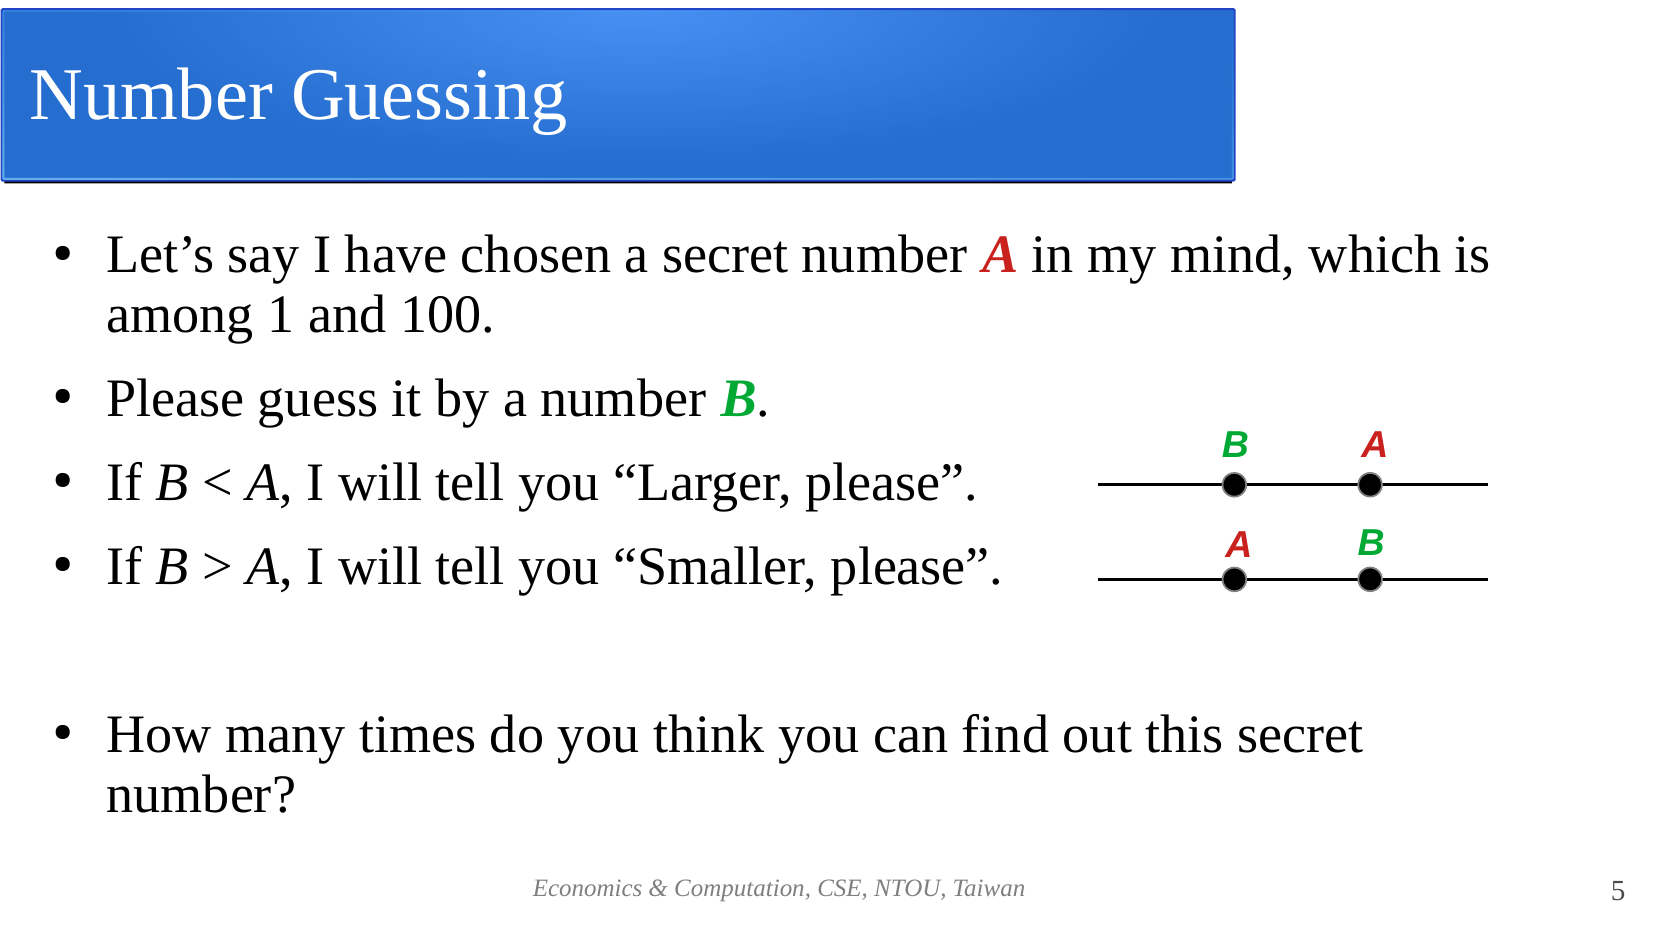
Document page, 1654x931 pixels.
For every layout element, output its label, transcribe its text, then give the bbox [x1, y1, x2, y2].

text_box [1358, 567, 1383, 592]
title Number Guessing [29, 17, 1138, 172]
text_box [1222, 567, 1247, 592]
text_box A [1210, 516, 1268, 574]
text_box A [1346, 416, 1404, 473]
text_box [1358, 472, 1382, 497]
list Let’s say I have chosen a secret number A in my mind, which is among 1 and 100. Please guess it by a number B. If B < A, I will tell you “Larger, please”. If B > A, I will tell you “Smaller, please”. How many times do you think you can find out this secret number? [35, 224, 1524, 837]
text_box B [1207, 416, 1264, 473]
text_box [1222, 473, 1247, 497]
text_box B [1342, 514, 1400, 572]
